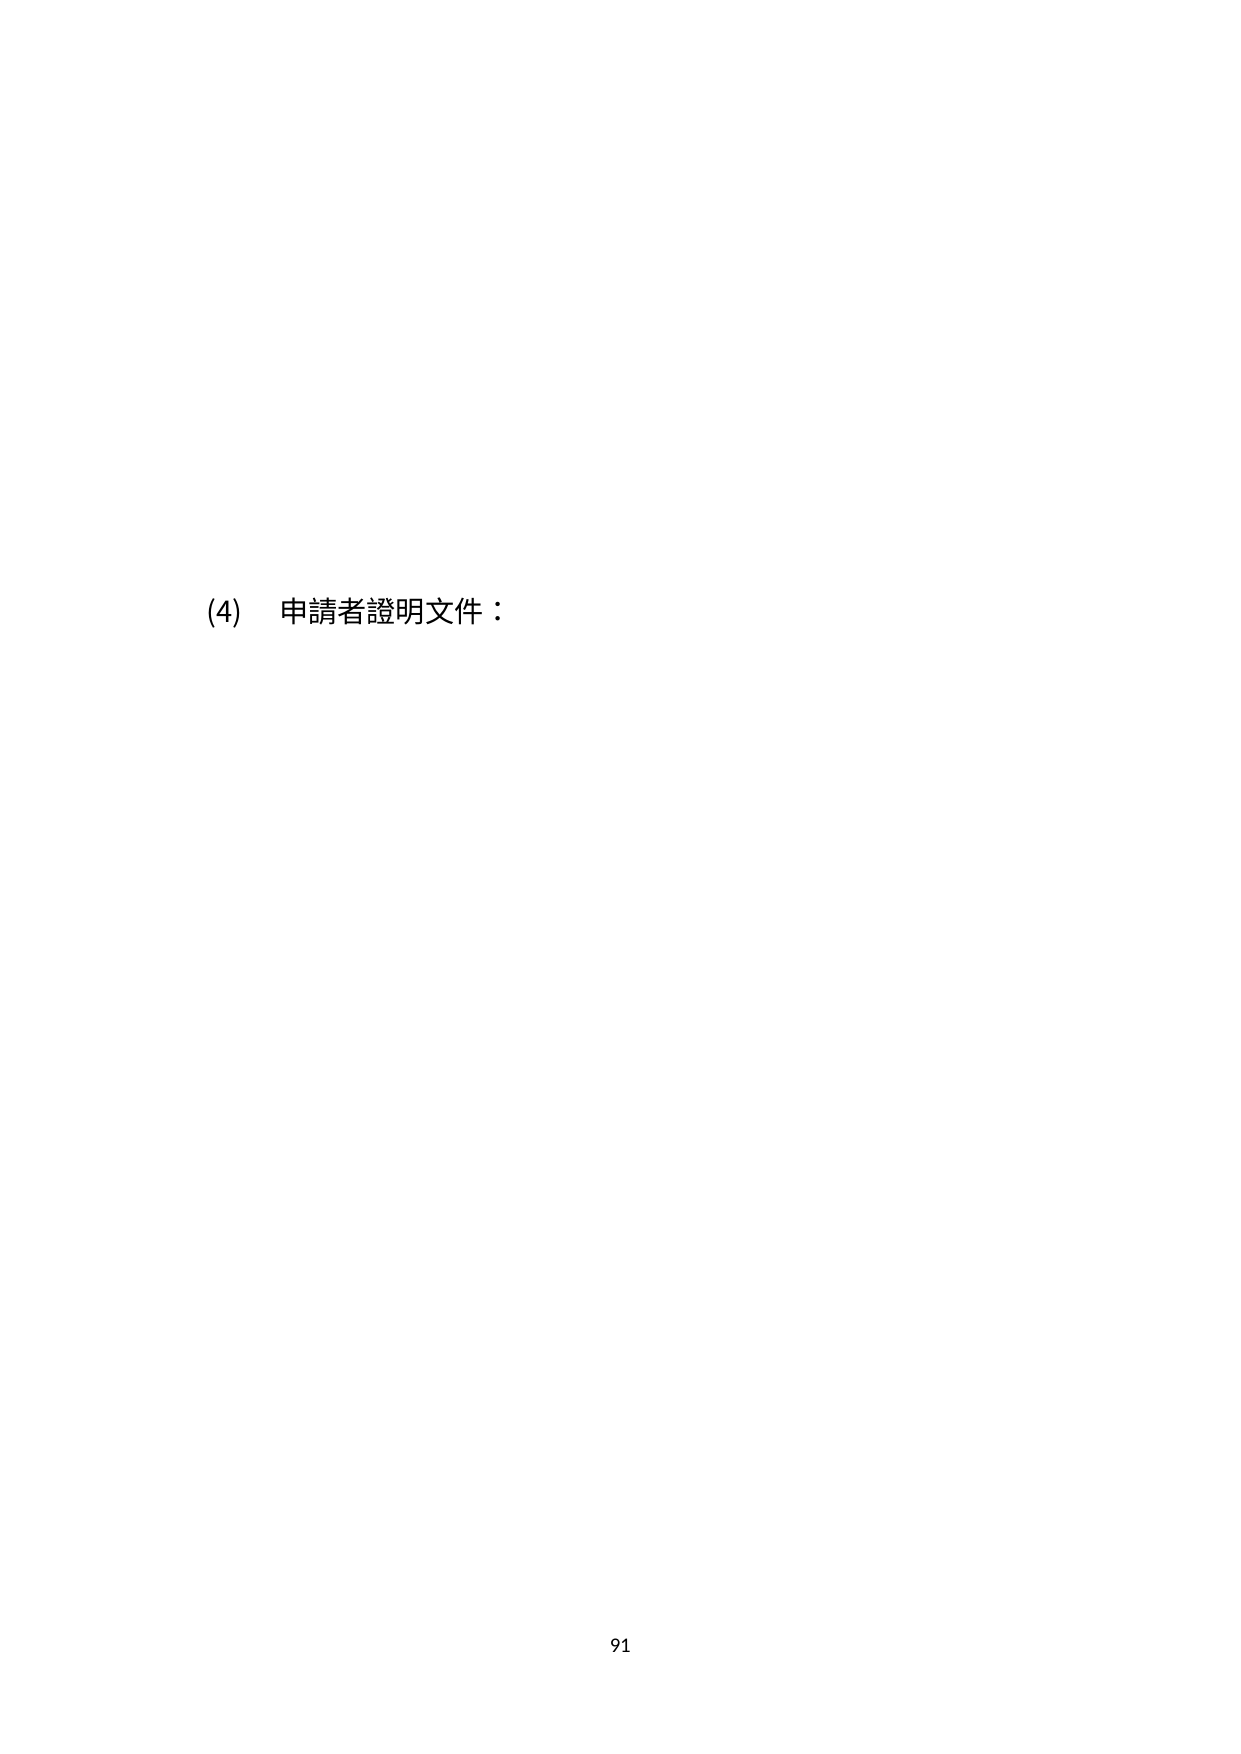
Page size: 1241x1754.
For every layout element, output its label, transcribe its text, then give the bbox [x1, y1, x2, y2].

list 申請者證明文件： [207, 342, 1063, 877]
